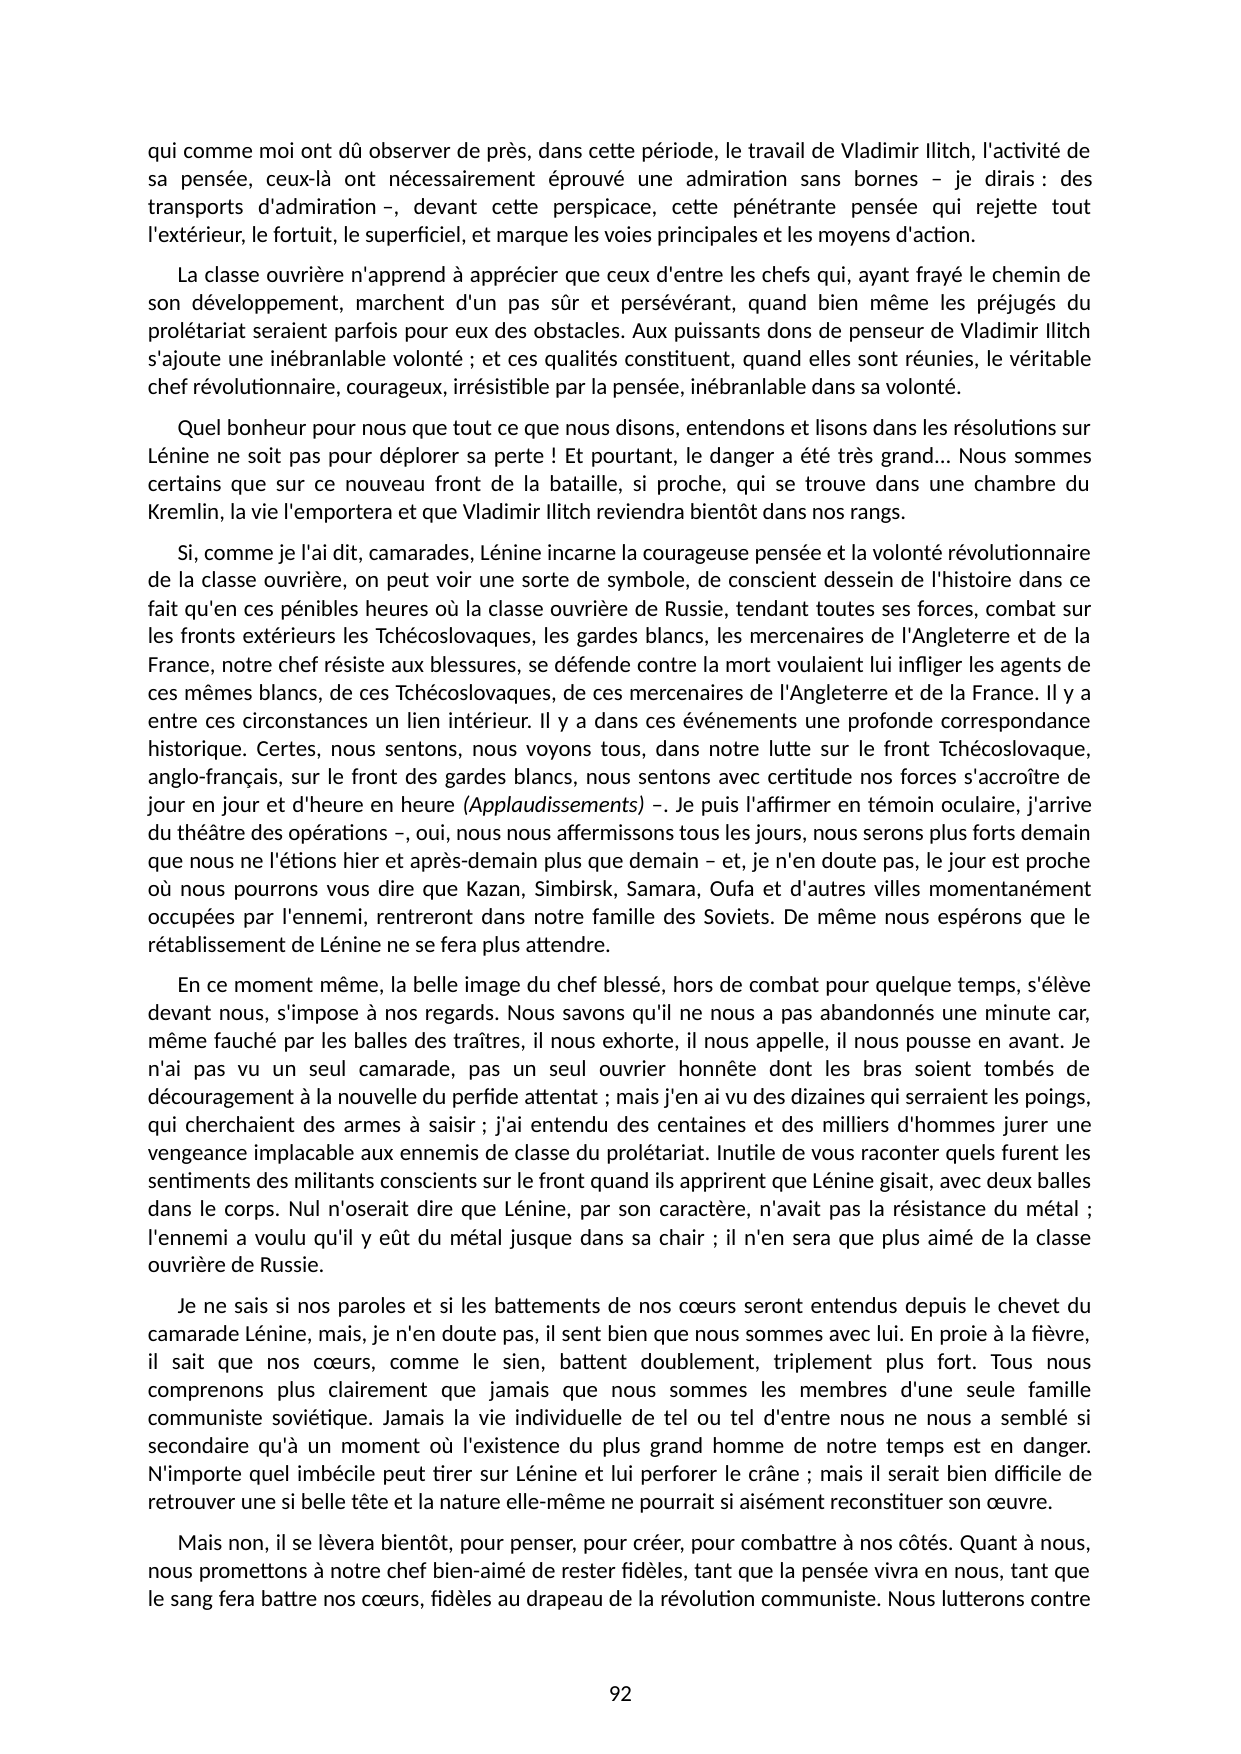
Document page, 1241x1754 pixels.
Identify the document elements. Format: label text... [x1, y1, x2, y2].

text Si, comme je l'ai dit, camarades, Lénine incarne la courageuse pensée et la volonté révolutionnaire de la classe ouvrière, on peut voir une sorte de symbole, de conscient dessein de l'histoire dans ce fait qu'en ces pénibles heures où la classe ouvrière de Russie, tendant toutes ses forces, combat sur les fronts extérieurs les Tchécoslovaques, les gardes blancs, les mercenaires de l'Angleterre et de la France, notre chef résiste aux blessures, se défende contre la mort voulaient lui infliger les agents de ces mêmes blancs, de ces Tchécoslovaques, de ces mercenaires de l'Angleterre et de la France. Il y a entre ces circonstances un lien intérieur. Il y a dans ces événements une profonde correspondance historique. Certes, nous sentons, nous voyons tous, dans notre lutte sur le front Tchécoslovaque, anglo-français, sur le front des gardes blancs, nous sentons avec certitude nos forces s'accroître de jour en jour et d'heure en heure (Applaudissements) –. Je puis l'affirmer en témoin oculaire, j'arrive du théâtre des opérations –, oui, nous nous affermissons tous les jours, nous serons plus forts demain que nous ne l'étions hier et après-demain plus que demain – et, je n'en doute pas, le jour est proche où nous pourrons vous dire que Kazan, Simbirsk, Samara, Oufa et d'autres villes momentanément occupées par l'ennemi, rentreront dans notre famille des Soviets. De même nous espérons que le rétablissement de Lénine ne se fera plus attendre. [148, 538, 1093, 958]
text La classe ouvrière n'apprend à apprécier que ceux d'entre les chefs qui, ayant frayé le chemin de son développement, marchent d'un pas sûr et persévérant, quand bien même les préjugés du prolétariat seraient parfois pour eux des obstacles. Aux puissants dons de penseur de Vladimir Ilitch s'ajoute une inébranlable volonté ; et ces qualités constituent, quand elles sont réunies, le véritable chef révolutionnaire, courageux, irrésistible par la pensée, inébranlable dans sa volonté. [148, 260, 1093, 401]
text qui comme moi ont dû observer de près, dans cette période, le travail de Vladimir Ilitch, l'activité de sa pensée, ceux-là ont nécessairement éprouvé une admiration sans bornes – je dirais : des transports d'admiration –, devant cette perspicace, cette pénétrante pensée qui rejette tout l'extérieur, le fortuit, le superficiel, et marque les voies principales et les moyens d'action. [148, 136, 1093, 248]
text En ce moment même, la belle image du chef blessé, hors de combat pour quelque temps, s'élève devant nous, s'impose à nos regards. Nous savons qu'il ne nous a pas abandonnés une minute car, même fauché par les balles des traîtres, il nous exhorte, il nous appelle, il nous pousse en avant. Je n'ai pas vu un seul camarade, pas un seul ouvrier honnête dont les bras soient tombés de découragement à la nouvelle du perfide attentat ; mais j'en ai vu des dizaines qui serraient les poings, qui cherchaient des armes à saisir ; j'ai entendu des centaines et des milliers d'hommes jurer une vengeance implacable aux ennemis de classe du prolétariat. Inutile de vous raconter quels furent les sentiments des militants conscients sur le front quand ils apprirent que Lénine gisait, avec deux balles dans le corps. Nul n'oserait dire que Lénine, par son caractère, n'avait pas la résistance du métal ; l'ennemi a voulu qu'il y eût du métal jusque dans sa chair ; il n'en sera que plus aimé de la classe ouvrière de Russie. [148, 970, 1093, 1279]
text Quel bonheur pour nous que tout ce que nous disons, entendons et lisons dans les résolutions sur Lénine ne soit pas pour déplorer sa perte ! Et pourtant, le danger a été très grand... Nous sommes certains que sur ce nouveau front de la bataille, si proche, qui se trouve dans une chambre du Kremlin, la vie l'emportera et que Vladimir Ilitch reviendra bientôt dans nos rangs. [148, 413, 1093, 525]
text Je ne sais si nos paroles et si les battements de nos cœurs seront entendus depuis le chevet du camarade Lénine, mais, je n'en doute pas, il sent bien que nous sommes avec lui. En proie à la fièvre, il sait que nos cœurs, comme le sien, battent doublement, triplement plus fort. Tous nous comprenons plus clairement que jamais que nous sommes les membres d'une seule famille communiste soviétique. Jamais la vie individuelle de tel ou tel d'entre nous ne nous a semblé si secondaire qu'à un moment où l'existence du plus grand homme de notre temps est en danger. N'importe quel imbécile peut tirer sur Lénine et lui perforer le crâne ; mais il serait bien difficile de retrouver une si belle tête et la nature elle-même ne pourrait si aisément reconstituer son œuvre. [148, 1291, 1093, 1515]
text Mais non, il se lèvera bientôt, pour penser, pour créer, pour combattre à nos côtés. Quant à nous, nous promettons à notre chef bien-aimé de rester fidèles, tant que la pensée vivra en nous, tant que le sang fera battre nos cœurs, fidèles au drapeau de la révolution communiste. Nous lutterons contre [148, 1528, 1093, 1612]
